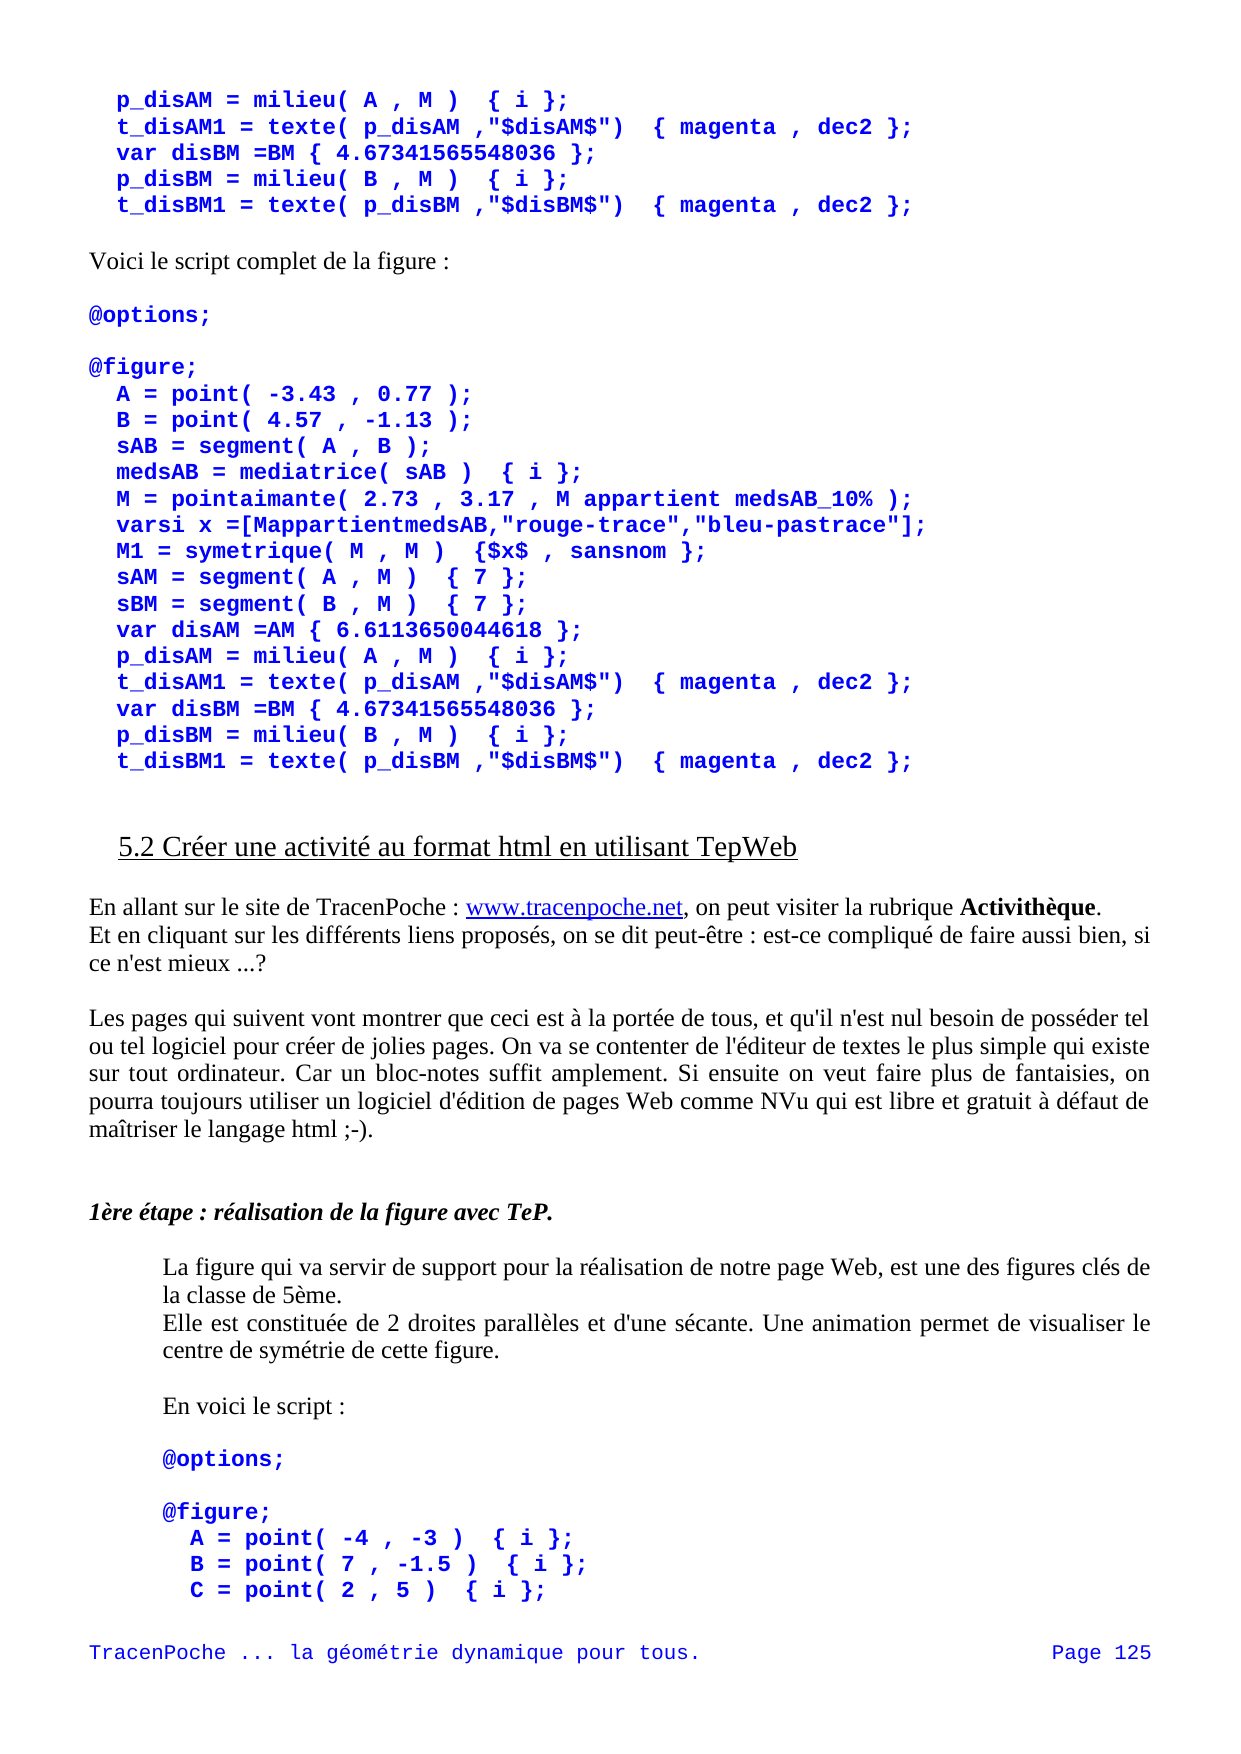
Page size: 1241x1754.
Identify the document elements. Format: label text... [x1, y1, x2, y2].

text var disBM =BM { 4.67341565548036 }; [88, 141, 1152, 167]
text varsi x =[MappartientmedsAB,"rouge-trace","bleu-pastrace"]; [88, 513, 1152, 539]
text t_disAM1 = texte( p_disAM ,"$disAM$") { magenta , dec2 }; [88, 670, 1152, 697]
text p_disBM = milieu( B , M ) { i }; [88, 723, 1152, 749]
text Les pages qui suivent vont montrer que ceci est à la portée de tous, et qu'il n'est nul besoin de posséder tel ou tel logiciel pour créer de jolies pages. On va se contenter de l'éditeur de textes le plus simple qui existe sur tout ordinateur. Car un bloc-notes suffit amplement. Si ensuite on veut faire plus de fantaisies, on pourra toujours utiliser un logiciel d'édition de pages Web comme NVu qui est libre et gratuit à défaut de maîtriser le langage html ;-). [88, 1004, 1152, 1143]
text @figure; [88, 355, 1152, 382]
text sAB = segment( A , B ); [88, 434, 1152, 460]
text Et en cliquant sur les différents liens proposés, on se dit peut-être : est-ce compliqué de faire aussi bien, si ce n'est mieux ...? [88, 921, 1152, 976]
text B = point( 4.57 , -1.13 ); [88, 408, 1152, 434]
text @options; [88, 303, 1152, 329]
text Elle est constituée de 2 droites parallèles et d'une sécante. Une animation permet de visualiser le centre de symétrie de cette figure. [162, 1309, 1152, 1364]
text M = pointaimante( 2.73 , 3.17 , M appartient medsAB_10% ); [88, 487, 1152, 513]
text La figure qui va servir de support pour la réalisation de notre page Web, est une des figures clés de la classe de 5ème. [162, 1253, 1152, 1309]
text sBM = segment( B , M ) { 7 }; [88, 592, 1152, 618]
text En allant sur le site de TracenPoche : www.tracenpoche.net, on peut visiter la rubrique Activithèque. [88, 893, 1152, 921]
text 1ère étape : réalisation de la figure avec TeP. [88, 1198, 1152, 1226]
text @options; [162, 1447, 1152, 1474]
text @figure; [162, 1500, 1152, 1526]
text t_disBM1 = texte( p_disBM ,"$disBM$") { magenta , dec2 }; [88, 749, 1152, 775]
text medsAB = mediatrice( sAB ) { i }; [88, 460, 1152, 487]
text var disAM =AM { 6.6113650044618 }; [88, 618, 1152, 644]
text p_disBM = milieu( B , M ) { i }; [88, 167, 1152, 193]
text B = point( 7 , -1.5 ) { i }; [162, 1552, 1152, 1579]
text t_disBM1 = texte( p_disBM ,"$disBM$") { magenta , dec2 }; [88, 193, 1152, 220]
text p_disAM = milieu( A , M ) { i }; [88, 88, 1152, 115]
subtitle Créer une activité au format html en utilisant TepWeb [118, 831, 1152, 863]
text C = point( 2 , 5 ) { i }; [162, 1579, 1152, 1605]
text t_disAM1 = texte( p_disAM ,"$disAM$") { magenta , dec2 }; [88, 115, 1152, 141]
text sAM = segment( A , M ) { 7 }; [88, 565, 1152, 592]
text A = point( -3.43 , 0.77 ); [88, 382, 1152, 408]
text var disBM =BM { 4.67341565548036 }; [88, 697, 1152, 723]
text En voici le script : [162, 1392, 1152, 1420]
text A = point( -4 , -3 ) { i }; [162, 1526, 1152, 1552]
text M1 = symetrique( M , M ) {$x$ , sansnom }; [88, 539, 1152, 565]
text p_disAM = milieu( A , M ) { i }; [88, 644, 1152, 670]
text Voici le script complet de la figure : [88, 247, 1152, 275]
